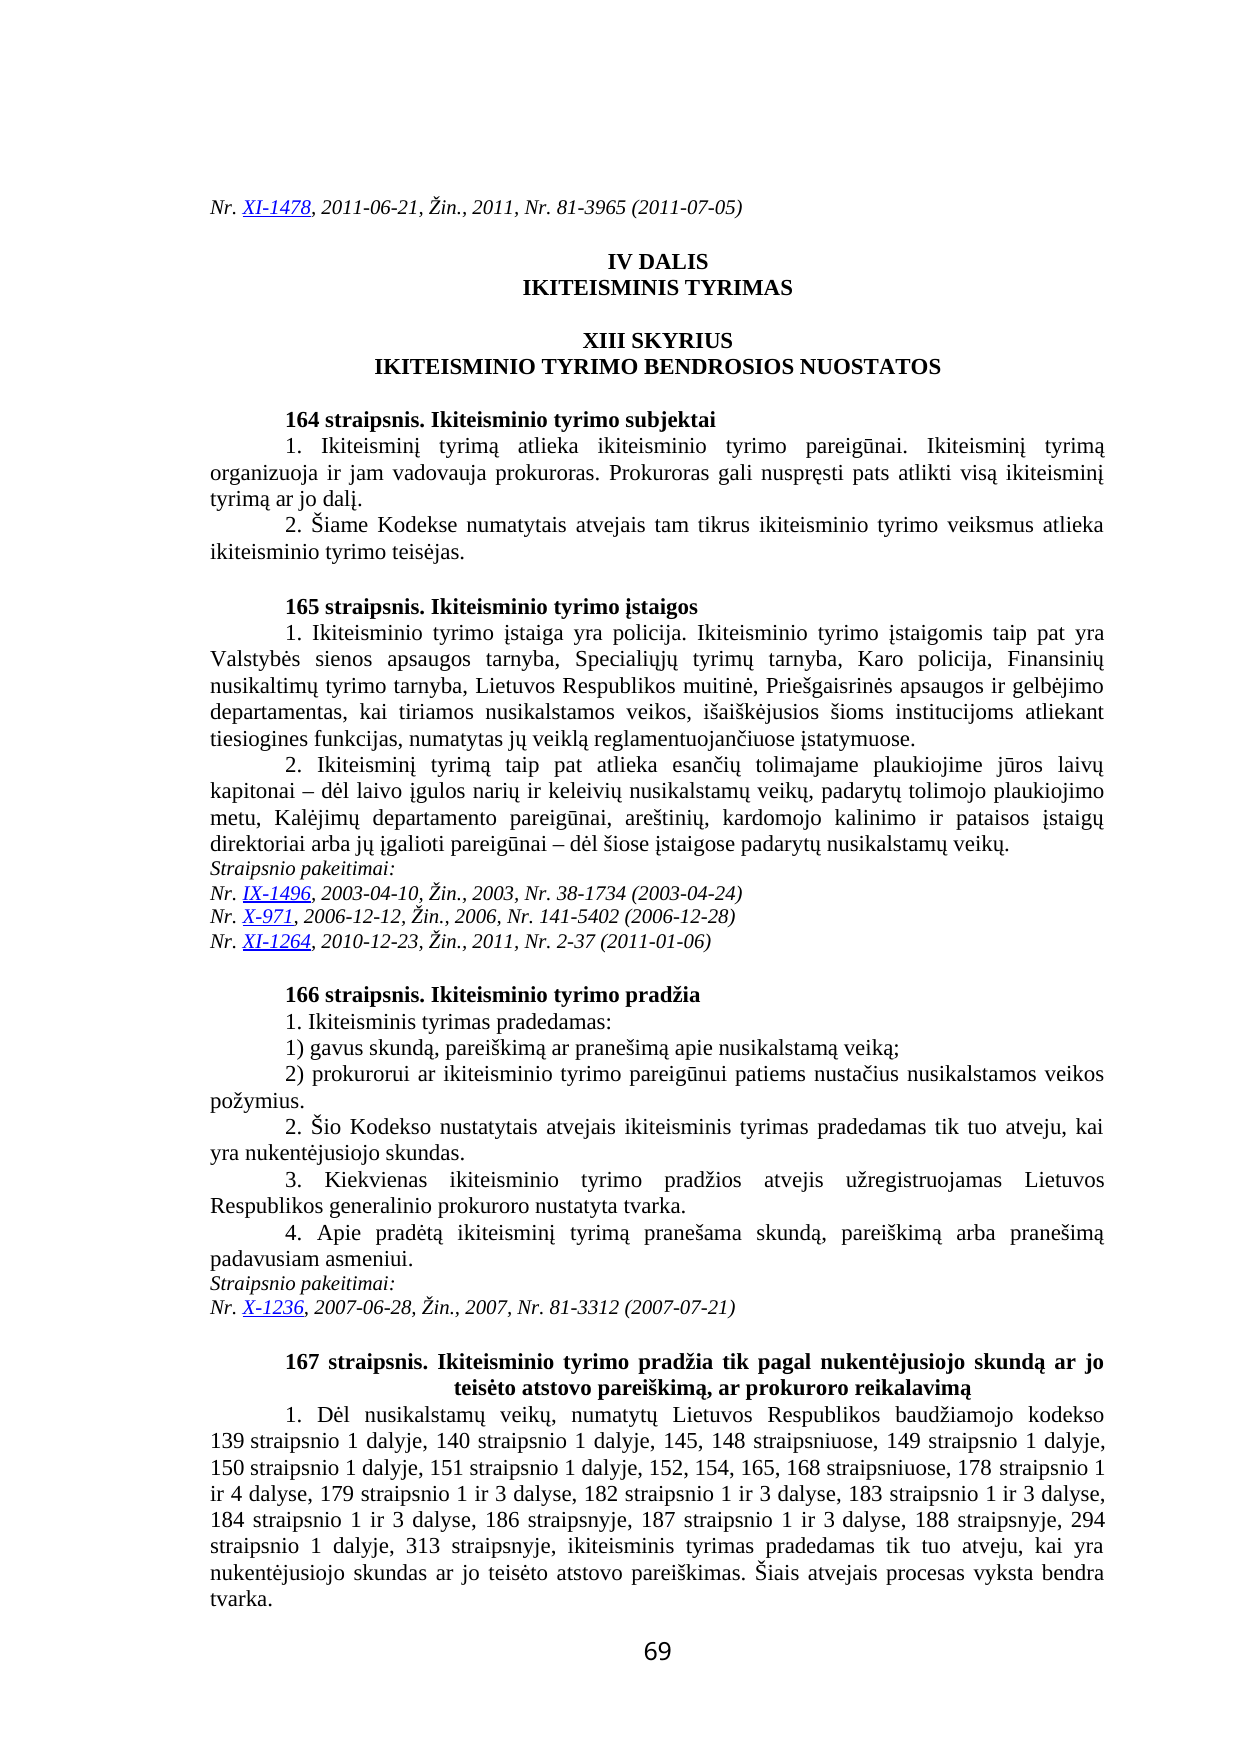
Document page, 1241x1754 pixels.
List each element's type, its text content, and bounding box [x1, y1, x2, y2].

text 2. Ikiteisminį tyrimą taip pat atlieka esančių tolimajame plaukiojime jūros laivų kapitonai – dėl laivo įgulos narių ir keleivių nusikalstamų veikų, padarytų tolimojo plaukiojimo metu, Kalėjimų departamento pareigūnai, areštinių, kardomojo kalinimo ir pataisos įstaigų direktoriai arba jų įgalioti pareigūnai – dėl šiose įstaigose padarytų nusikalstamų veikų. [210, 751, 1106, 856]
text 1. Ikiteisminio tyrimo įstaiga yra policija. Ikiteisminio tyrimo įstaigomis taip pat yra Valstybės sienos apsaugos tarnyba, Specialiųjų tyrimų tarnyba, Karo policija, Finansinių nusikaltimų tyrimo tarnyba, Lietuvos Respublikos muitinė, Priešgaisrinės apsaugos ir gelbėjimo departamentas, kai tiriamos nusikalstamos veikos, išaiškėjusios šioms institucijoms atliekant tiesiogines funkcijas, numatytas jų veiklą reglamentuojančiuose įstatymuose. [210, 619, 1106, 751]
text 165 straipsnis. Ikiteisminio tyrimo įstaigos [210, 593, 1106, 619]
text Nr. IX-1496, 2003-04-10, Žin., 2003, Nr. 38-1734 (2003-04-24) [210, 880, 1106, 904]
text 1. Ikiteisminį tyrimą atlieka ikiteisminio tyrimo pareigūnai. Ikiteisminį tyrimą organizuoja ir jam vadovauja prokuroras. Prokuroras gali nuspręsti pats atlikti visą ikiteisminį tyrimą ar jo dalį. [210, 432, 1106, 511]
text Nr. XI-1264, 2010-12-23, Žin., 2011, Nr. 2-37 (2011-01-06) [210, 928, 1106, 953]
text 167 straipsnis. Ikiteisminio tyrimo pradžia tik pagal nukentėjusiojo skundą ar jo teisėto atstovo pareiškimą, ar prokuroro reikalavimą [285, 1348, 1106, 1401]
text Ikiteisminis tyrimas [210, 274, 1106, 301]
text Nr. X-971, 2006-12-12, Žin., 2006, Nr. 141-5402 (2006-12-28) [210, 904, 1106, 928]
text Straipsnio pakeitimai: [210, 1271, 1106, 1295]
text 2. Šio Kodekso nustatytais atvejais ikiteisminis tyrimas pradedamas tik tuo atveju, kai yra nukentėjusiojo skundas. [210, 1113, 1106, 1166]
text Ikiteisminio tyrimo bendrosios nuostatos [210, 353, 1106, 379]
text Nr. XI-1478, 2011-06-21, Žin., 2011, Nr. 81-3965 (2011-07-05) [210, 195, 1106, 219]
text 4. Apie pradėtą ikiteisminį tyrimą pranešama skundą, pareiškimą arba pranešimą padavusiam asmeniui. [210, 1218, 1106, 1271]
text 1) gavus skundą, pareiškimą ar pranešimą apie nusikalstamą veiką; [210, 1034, 1106, 1060]
text 1. Dėl nusikalstamų veikų, numatytų Lietuvos Respublikos baudžiamojo kodekso 139 straipsnio 1 dalyje, 140 straipsnio 1 dalyje, 145, 148 straipsniuose, 149 straipsnio 1 dalyje, 150 straipsnio 1 dalyje, 151 straipsnio 1 dalyje, 152, 154, 165, 168 straipsniuose, 178 straipsnio 1 ir 4 dalyse, 179 straipsnio 1 ir 3 dalyse, 182 straipsnio 1 ir 3 dalyse, 183 straipsnio 1 ir 3 dalyse, 184 straipsnio 1 ir 3 dalyse, 186 straipsnyje, 187 straipsnio 1 ir 3 dalyse, 188 straipsnyje, 294 straipsnio 1 dalyje, 313 straipsnyje, ikiteisminis tyrimas pradedamas tik tuo atveju, kai yra nukentėjusiojo skundas ar jo teisėto atstovo pareiškimas. Šiais atvejais procesas vyksta bendra tvarka. [210, 1401, 1106, 1612]
text 2) prokurorui ar ikiteisminio tyrimo pareigūnui patiems nustačius nusikalstamos veikos požymius. [210, 1060, 1106, 1113]
text Straipsnio pakeitimai: [210, 856, 1106, 880]
text 164 straipsnis. Ikiteisminio tyrimo subjektai [210, 406, 1106, 432]
text 2. Šiame Kodekse numatytais atvejais tam tikrus ikiteisminio tyrimo veiksmus atlieka ikiteisminio tyrimo teisėjas. [210, 511, 1106, 564]
text 1. Ikiteisminis tyrimas pradedamas: [210, 1008, 1106, 1034]
subtitle XIII skyrius [210, 327, 1106, 353]
subtitle IV dalis [210, 248, 1106, 274]
text 166 straipsnis. Ikiteisminio tyrimo pradžia [210, 981, 1106, 1008]
text 3. Kiekvienas ikiteisminio tyrimo pradžios atvejis užregistruojamas Lietuvos Respublikos generalinio prokuroro nustatyta tvarka. [210, 1166, 1106, 1218]
text Nr. X-1236, 2007-06-28, Žin., 2007, Nr. 81-3312 (2007-07-21) [210, 1295, 1106, 1319]
